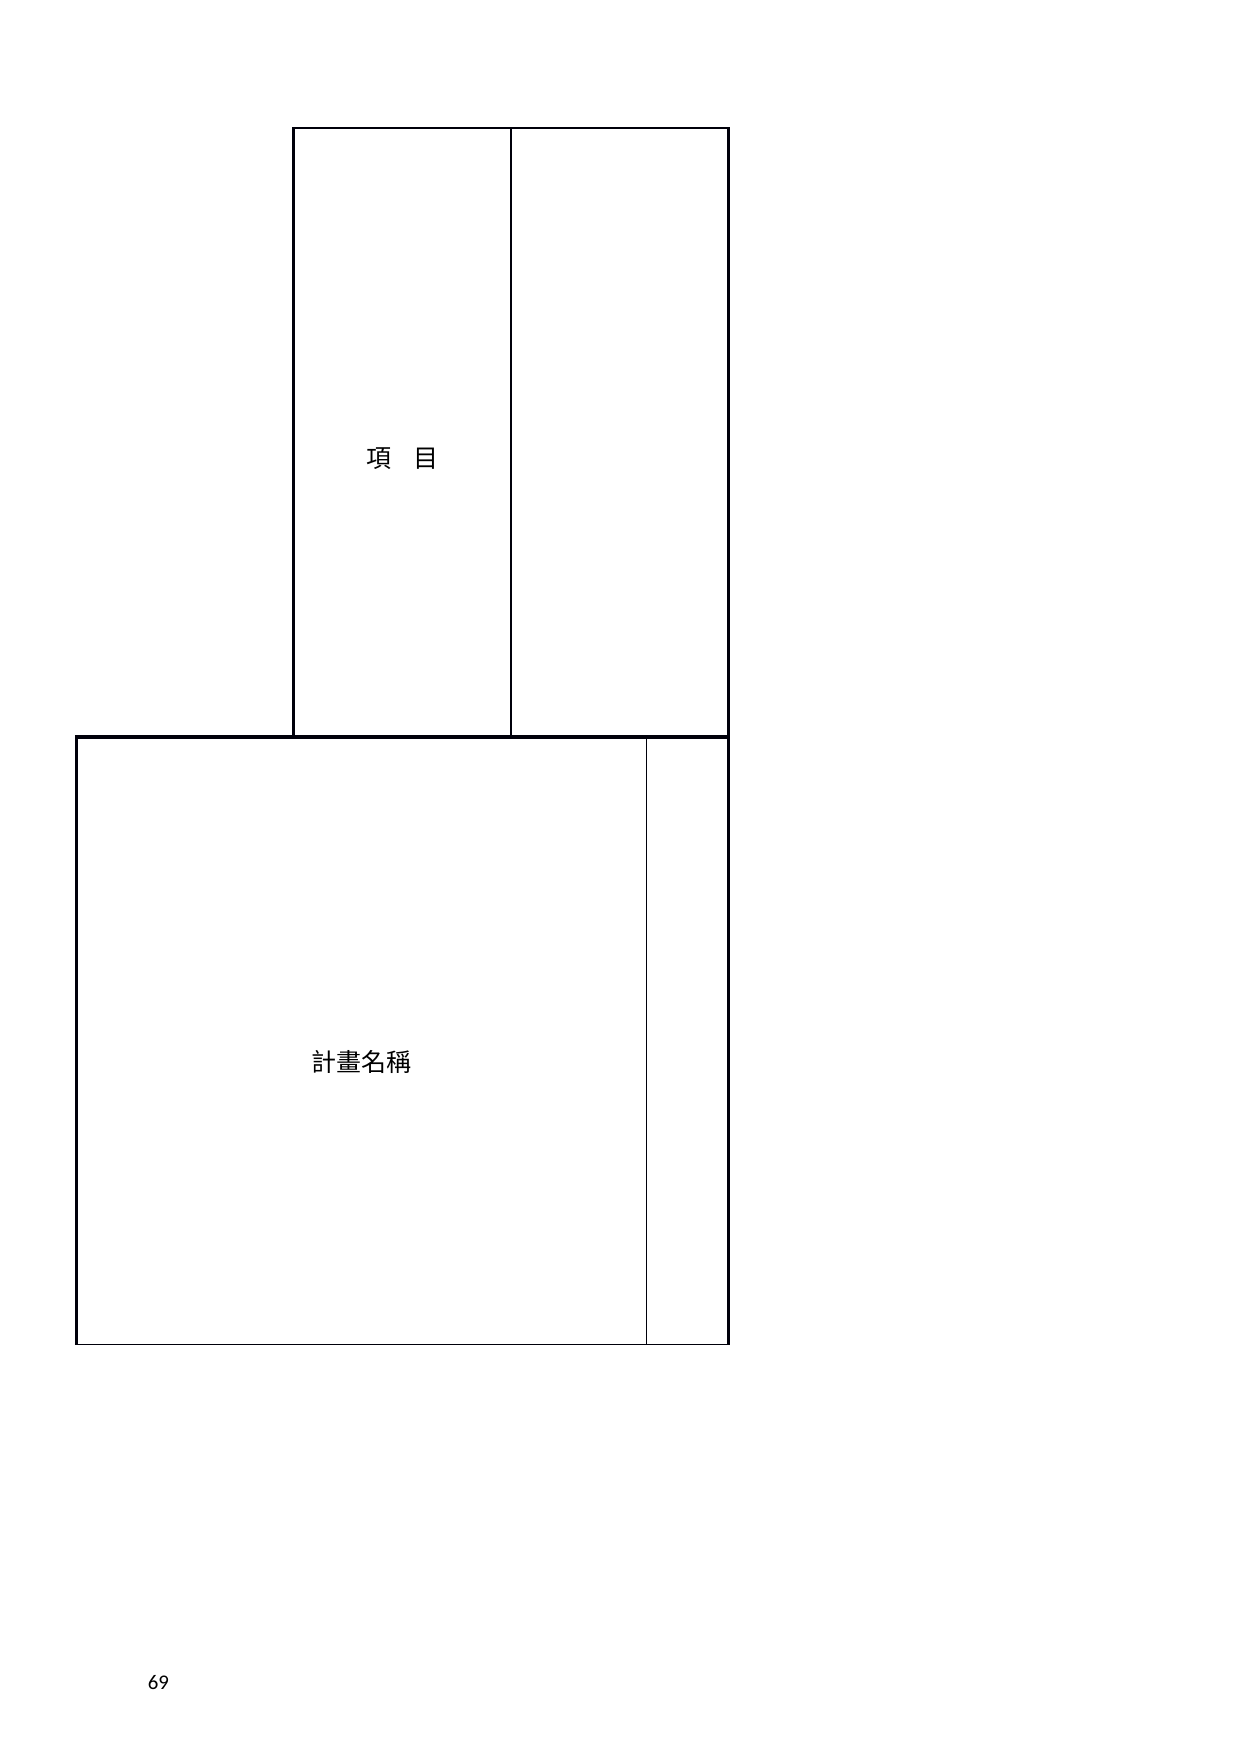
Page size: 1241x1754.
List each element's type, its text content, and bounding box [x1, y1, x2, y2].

table_cell 項 目 [295, 129, 510, 735]
table_header [76, 127, 292, 735]
table_cell 計畫名稱 [78, 739, 646, 1344]
table_cell [512, 129, 727, 735]
table_cell [647, 739, 727, 1344]
